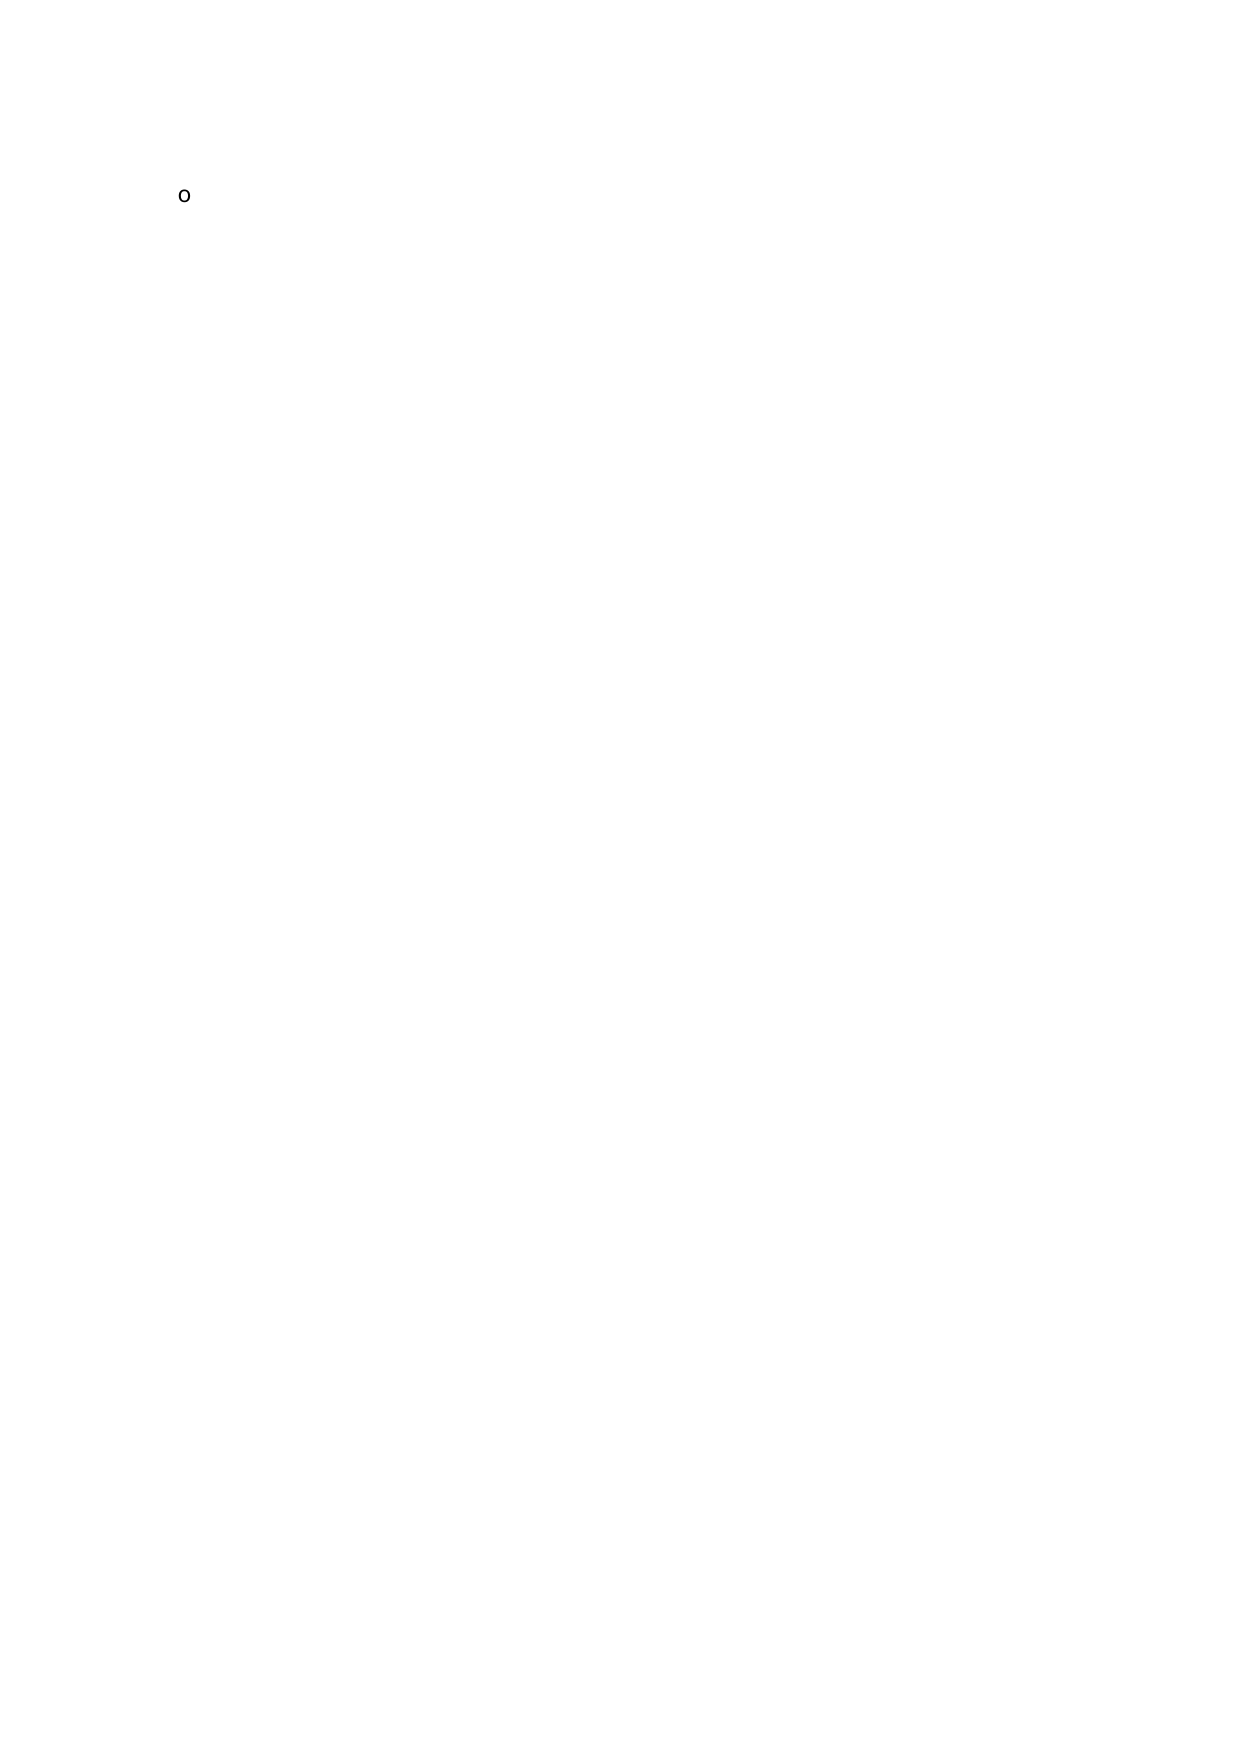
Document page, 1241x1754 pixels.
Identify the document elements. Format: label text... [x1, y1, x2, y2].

text o [177, 178, 1063, 209]
